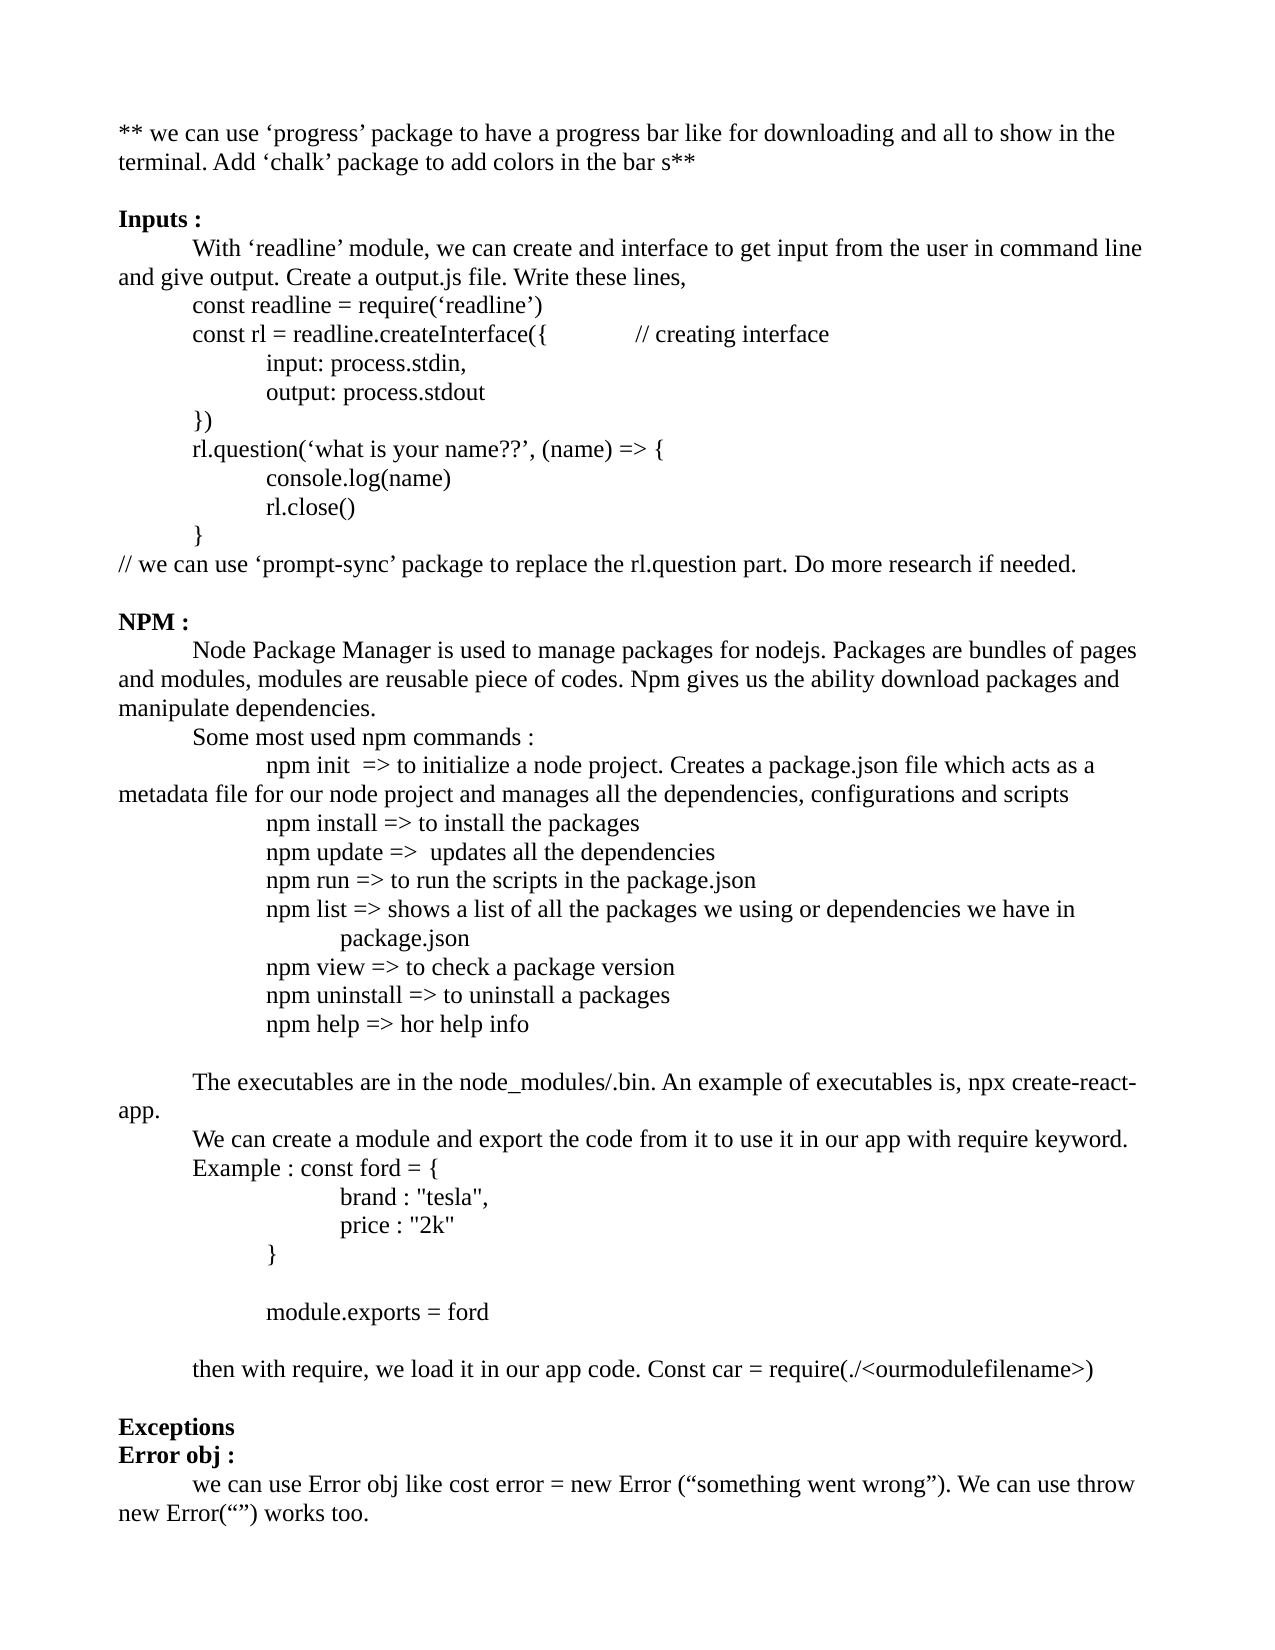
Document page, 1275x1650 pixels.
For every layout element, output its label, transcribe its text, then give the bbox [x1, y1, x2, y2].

text brand : "tesla", [118, 1182, 1157, 1211]
text price : "2k" [118, 1211, 1157, 1239]
text console.log(name) [118, 463, 1157, 492]
text npm uninstall => to uninstall a packages [118, 981, 1157, 1009]
text module.exports = ford [118, 1297, 1157, 1326]
text NPM : [118, 607, 1157, 636]
text npm install => to install the packages [118, 808, 1157, 837]
text Some most used npm commands : [118, 722, 1157, 751]
text then with require, we load it in our app code. Const car = require(./<ourmodulefilename>) [118, 1354, 1157, 1383]
text Exceptions [118, 1412, 1157, 1441]
text npm help => hor help info [118, 1009, 1157, 1038]
text ** we can use ‘progress’ package to have a progress bar like for downloading and all to show in the terminal. Add ‘chalk’ package to add colors in the bar s** [118, 118, 1157, 176]
text rl.close() [118, 492, 1157, 521]
text input: process.stdin, [118, 348, 1157, 377]
text With ‘readline’ module, we can create and interface to get input from the user in command line and give output. Create a output.js file. Write these lines, [118, 233, 1157, 291]
text npm update => updates all the dependencies [118, 837, 1157, 866]
text } [118, 521, 1157, 549]
text Error obj : [118, 1441, 1157, 1469]
text const readline = require(‘readline’) [118, 291, 1157, 319]
text output: process.stdout [118, 377, 1157, 406]
text npm run => to run the scripts in the package.json [118, 866, 1157, 894]
text const rl = readline.createInterface({ // creating interface [118, 319, 1157, 348]
text } [118, 1239, 1157, 1268]
text }) [118, 406, 1157, 434]
text npm list => shows a list of all the packages we using or dependencies we have in package.json [118, 894, 1157, 952]
text We can create a module and export the code from it to use it in our app with require keyword. [118, 1124, 1157, 1153]
text Node Package Manager is used to manage packages for nodejs. Packages are bundles of pages and modules, modules are reusable piece of codes. Npm gives us the ability download packages and manipulate dependencies. [118, 636, 1157, 722]
text Example : const ford = { [118, 1153, 1157, 1182]
text npm init => to initialize a node project. Creates a package.json file which acts as a metadata file for our node project and manages all the dependencies, configurations and scripts [118, 751, 1157, 808]
text Inputs : [118, 204, 1157, 233]
text npm view => to check a package version [118, 952, 1157, 981]
text The executables are in the node_modules/.bin. An example of executables is, npx create-react-app. [118, 1067, 1157, 1124]
text // we can use ‘prompt-sync’ package to replace the rl.question part. Do more research if needed. [118, 549, 1157, 578]
text we can use Error obj like cost error = new Error (“something went wrong”). We can use throw new Error(“”) works too. [118, 1469, 1157, 1527]
text rl.question(‘what is your name??’, (name) => { [118, 434, 1157, 463]
